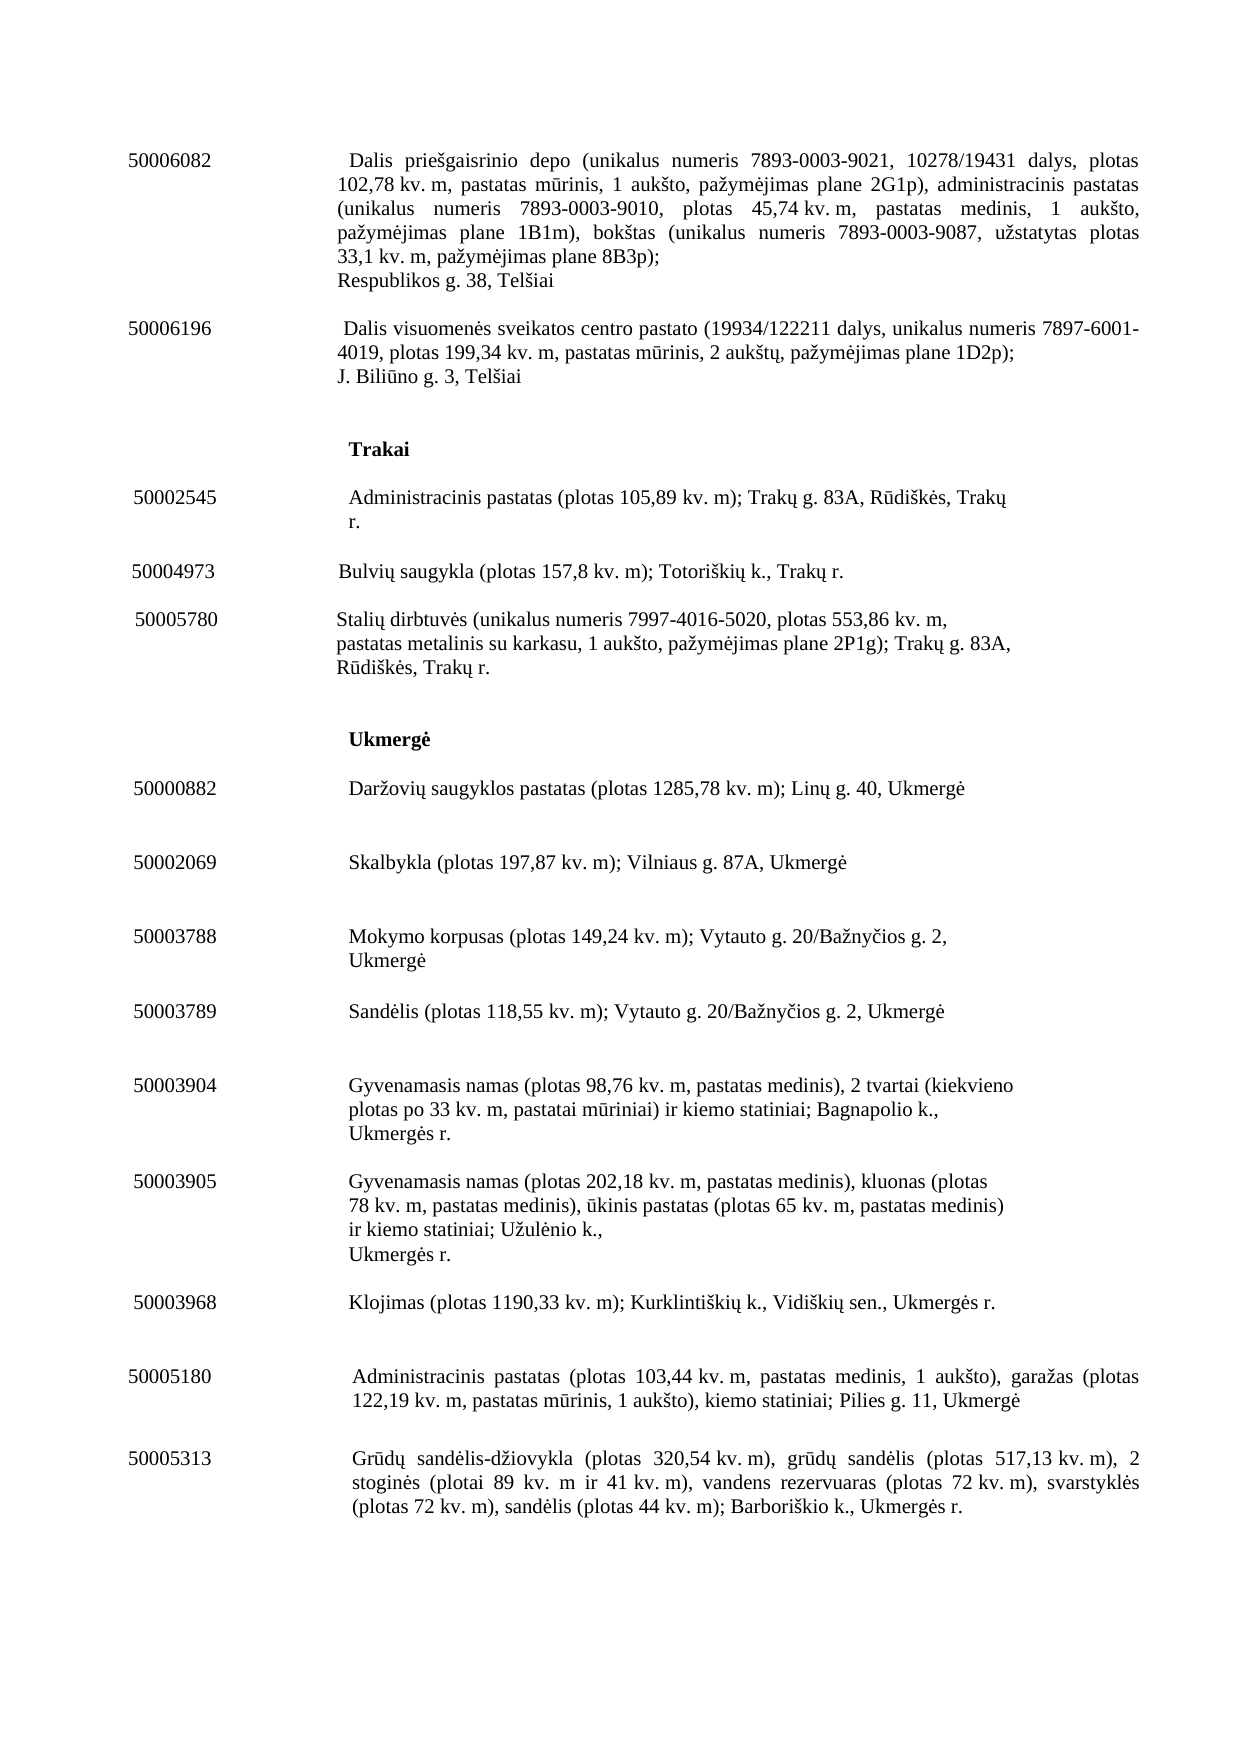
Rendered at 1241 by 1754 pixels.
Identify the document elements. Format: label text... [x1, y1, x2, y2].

table_cell [1151, 776, 1161, 826]
table_cell [1161, 148, 1211, 316]
table_cell [1161, 703, 1211, 727]
table_cell [1151, 1266, 1161, 1289]
table_cell [117, 703, 337, 727]
table_cell [1096, 850, 1101, 900]
table_cell 50005780 Stalių dirbtuvės (unikalus numeris 7997-4016-5020, plotas 553,86 kv. m, pastatas metalinis su karkasu, 1 aukšto, pažymėjimas plane 2P1g); Trakų g. 83A, Rūdiškės, Trakų r. [101, 607, 1211, 703]
table_cell [1101, 1290, 1151, 1340]
table_cell [1026, 924, 1071, 974]
table_cell [101, 1049, 117, 1073]
table_cell [1151, 1169, 1161, 1266]
table_cell [1071, 999, 1096, 1049]
table_cell [101, 999, 117, 1049]
table_cell [1101, 924, 1151, 974]
table_cell [101, 826, 117, 850]
table_cell Ukmergė [337, 728, 1151, 751]
table_cell [1161, 1073, 1211, 1145]
table_cell [101, 1145, 117, 1169]
table_cell 50003789 [117, 999, 337, 1049]
table_cell [1026, 850, 1071, 900]
table_cell [1151, 535, 1161, 559]
table_cell [1151, 703, 1161, 727]
table_cell Sandėlis (plotas 118,55 kv. m); Vytauto g. 20/Bažnyčios g. 2, Ukmergė [337, 999, 1026, 1049]
table_cell Administracinis pastatas (plotas 105,89 kv. m); Trakų g. 83A, Rūdiškės, Trakų r. [337, 485, 1026, 535]
table_cell [1151, 1290, 1161, 1340]
table_cell [1161, 728, 1211, 751]
table_cell 50002545 [117, 485, 337, 535]
table_cell Dalis priešgaisrinio depo (unikalus numeris 7893-0003-9021, 10278/19431 dalys, plotas 102,78 kv. m, pastatas mūrinis, 1 aukšto, pažymėjimas plane 2G1p), administracinis pastatas (unikalus numeris 7893-0003-9010, plotas 45,74 kv. m, pastatas medinis, 1 aukšto, pažymėjimas plane 1B1m), bokštas (unikalus numeris 7893-0003-9087, užstatytas plotas 33,1 kv. m, pažymėjimas plane 8B3p); Respublikos g. 38, Telšiai [337, 148, 1151, 316]
table_cell 50000882 [117, 776, 337, 826]
table_cell [1101, 1169, 1151, 1266]
table_cell [1151, 751, 1161, 776]
table_cell [117, 826, 1151, 850]
table_cell [101, 413, 117, 436]
table_cell [117, 1266, 1151, 1289]
table_cell [117, 1340, 1151, 1364]
table_cell [1161, 924, 1211, 974]
table_cell [1161, 1340, 1211, 1364]
table_cell [1101, 776, 1151, 826]
table_cell [117, 728, 337, 751]
table_cell [101, 559, 117, 607]
table_cell [101, 728, 117, 751]
table_cell [101, 1446, 117, 1542]
table_cell [1151, 1145, 1161, 1169]
table_cell [1151, 826, 1161, 850]
table_cell 50003968 [117, 1290, 337, 1340]
table_cell [101, 1169, 117, 1266]
table_cell [101, 1266, 117, 1289]
table_cell [1161, 776, 1211, 826]
table_cell [1161, 1049, 1211, 1073]
table_cell [117, 1145, 1151, 1169]
table_cell [101, 1290, 117, 1340]
table_cell [117, 535, 1151, 559]
table_cell [1096, 924, 1101, 974]
table_cell [1096, 1169, 1101, 1266]
table_cell [1151, 900, 1161, 924]
table_cell 50005180 [117, 1364, 337, 1446]
table_cell Gyvenamasis namas (plotas 202,18 kv. m, pastatas medinis), kluonas (plotas 78 kv. m, pastatas medinis), ūkinis pastatas (plotas 65 kv. m, pastatas medinis) ir kiemo statiniai; Užulėnio k., Ukmergės r. [337, 1169, 1026, 1266]
table_cell [1151, 413, 1161, 436]
table_cell 50002069 [117, 850, 337, 900]
table_cell [1151, 850, 1161, 900]
table_cell [1151, 316, 1161, 412]
table_cell [1161, 1169, 1211, 1266]
table_cell [1101, 1073, 1151, 1145]
table_cell Administracinis pastatas (plotas 103,44 kv. m, pastatas medinis, 1 aukšto), garažas (plotas 122,19 kv. m, pastatas mūrinis, 1 aukšto), kiemo statiniai; Pilies g. 11, Ukmergė [337, 1364, 1151, 1446]
table_cell [1151, 1364, 1161, 1446]
table_cell [101, 1073, 117, 1145]
table_cell [1161, 436, 1211, 461]
table_cell [101, 850, 117, 900]
table_cell [1071, 1073, 1096, 1145]
table_cell Skalbykla (plotas 197,87 kv. m); Vilniaus g. 87A, Ukmergė [337, 850, 1026, 900]
table_cell Dalis visuomenės sveikatos centro pastato (19934/122211 dalys, unikalus numeris 7897-6001-4019, plotas 199,34 kv. m, pastatas mūrinis, 2 aukštų, pažymėjimas plane 1D2p); J. Biliūno g. 3, Telšiai [337, 316, 1151, 412]
table_cell [101, 485, 117, 535]
table_cell [1096, 776, 1101, 826]
table_cell 50003788 [117, 924, 337, 974]
table_cell [117, 436, 337, 461]
table_cell [1096, 1073, 1101, 1145]
table_cell [101, 1364, 117, 1446]
table_cell [1026, 776, 1071, 826]
table_cell [117, 751, 1151, 776]
table_cell [1151, 1446, 1161, 1542]
table_cell Klojimas (plotas 1190,33 kv. m); Kurklintiškių k., Vidiškių sen., Ukmergės r. [337, 1290, 1026, 1340]
table_cell 50003904 [117, 1073, 337, 1145]
table_cell [337, 703, 1151, 727]
table_cell [117, 461, 1151, 484]
table_cell [1151, 436, 1161, 461]
table_cell [1161, 1266, 1211, 1289]
table_cell [1096, 485, 1101, 535]
table_cell [1151, 461, 1161, 484]
table_cell [1151, 728, 1161, 751]
table_cell [1161, 975, 1211, 999]
table_cell [1151, 999, 1161, 1049]
table_cell [101, 900, 117, 924]
table_cell [117, 975, 1151, 999]
table_cell Gyvenamasis namas (plotas 98,76 kv. m, pastatas medinis), 2 tvartai (kiekvieno plotas po 33 kv. m, pastatai mūriniai) ir kiemo statiniai; Bagnapolio k., Ukmergės r. [337, 1073, 1026, 1145]
table_cell [1071, 776, 1096, 826]
table_cell [1151, 148, 1161, 316]
table_cell [1071, 924, 1096, 974]
table_cell [1161, 461, 1211, 484]
table_cell [1161, 485, 1211, 535]
table_cell [1026, 1073, 1071, 1145]
table_cell 50006082 [117, 148, 337, 316]
table_cell [101, 975, 117, 999]
table_cell [1161, 1145, 1211, 1169]
table_cell 50005313 [117, 1446, 337, 1542]
table_cell [1096, 999, 1101, 1049]
table_cell [101, 148, 117, 316]
table_cell [1161, 1364, 1211, 1446]
table_cell [1161, 1290, 1211, 1340]
table_cell [1161, 413, 1211, 436]
table_cell [1026, 999, 1071, 1049]
table_cell [101, 703, 117, 727]
table_cell Mokymo korpusas (plotas 149,24 kv. m); Vytauto g. 20/Bažnyčios g. 2, Ukmergė [337, 924, 1026, 974]
table_cell [1161, 999, 1211, 1049]
table_cell Grūdų sandėlis-džiovykla (plotas 320,54 kv. m), grūdų sandėlis (plotas 517,13 kv. m), 2 stoginės (plotai 89 kv. m ir 41 kv. m), vandens rezervuaras (plotas 72 kv. m), svarstyklės (plotas 72 kv. m), sandėlis (plotas 44 kv. m); Barboriškio k., Ukmergės r. [337, 1446, 1151, 1542]
table_cell [1071, 1169, 1096, 1266]
table_cell Daržovių saugyklos pastatas (plotas 1285,78 kv. m); Linų g. 40, Ukmergė [337, 776, 1026, 826]
table_cell 50003905 [117, 1169, 337, 1266]
table_cell [1071, 850, 1096, 900]
table_cell [101, 776, 117, 826]
table_cell [1026, 485, 1071, 535]
table_cell [1151, 1049, 1161, 1073]
table_cell 50004973 Bulvių saugykla (plotas 157,8 kv. m); Totoriškių k., Trakų r. [117, 559, 1151, 607]
table_cell [1161, 751, 1211, 776]
table_cell [1161, 559, 1211, 607]
table_cell [101, 924, 117, 974]
table_cell [1161, 850, 1211, 900]
table_cell [1161, 1446, 1211, 1542]
table_cell [1151, 1073, 1161, 1145]
table_cell 50006196 [117, 316, 337, 412]
table_cell [1151, 924, 1161, 974]
table_cell [1161, 826, 1211, 850]
table_cell Trakai [337, 436, 1151, 461]
table_cell [101, 535, 117, 559]
table_cell [1161, 316, 1211, 412]
table_cell [1026, 1290, 1071, 1340]
table_cell [1101, 850, 1151, 900]
table_cell [1151, 485, 1161, 535]
table_cell [1161, 900, 1211, 924]
table_cell [101, 461, 117, 484]
table_cell [1151, 559, 1161, 607]
table_cell [1101, 999, 1151, 1049]
table_cell [1071, 485, 1096, 535]
table_cell [1026, 1169, 1071, 1266]
table_cell [1151, 1340, 1161, 1364]
table_cell [101, 751, 117, 776]
table_cell [117, 413, 1151, 436]
table_cell [101, 436, 117, 461]
table_cell [117, 1049, 1151, 1073]
table_cell [1096, 1290, 1101, 1340]
table_cell [1071, 1290, 1096, 1340]
table_cell [1161, 535, 1211, 559]
table_cell [101, 1340, 117, 1364]
table_cell [1151, 975, 1161, 999]
table_cell [117, 900, 1151, 924]
table_cell [101, 316, 117, 412]
table_cell [1101, 485, 1151, 535]
